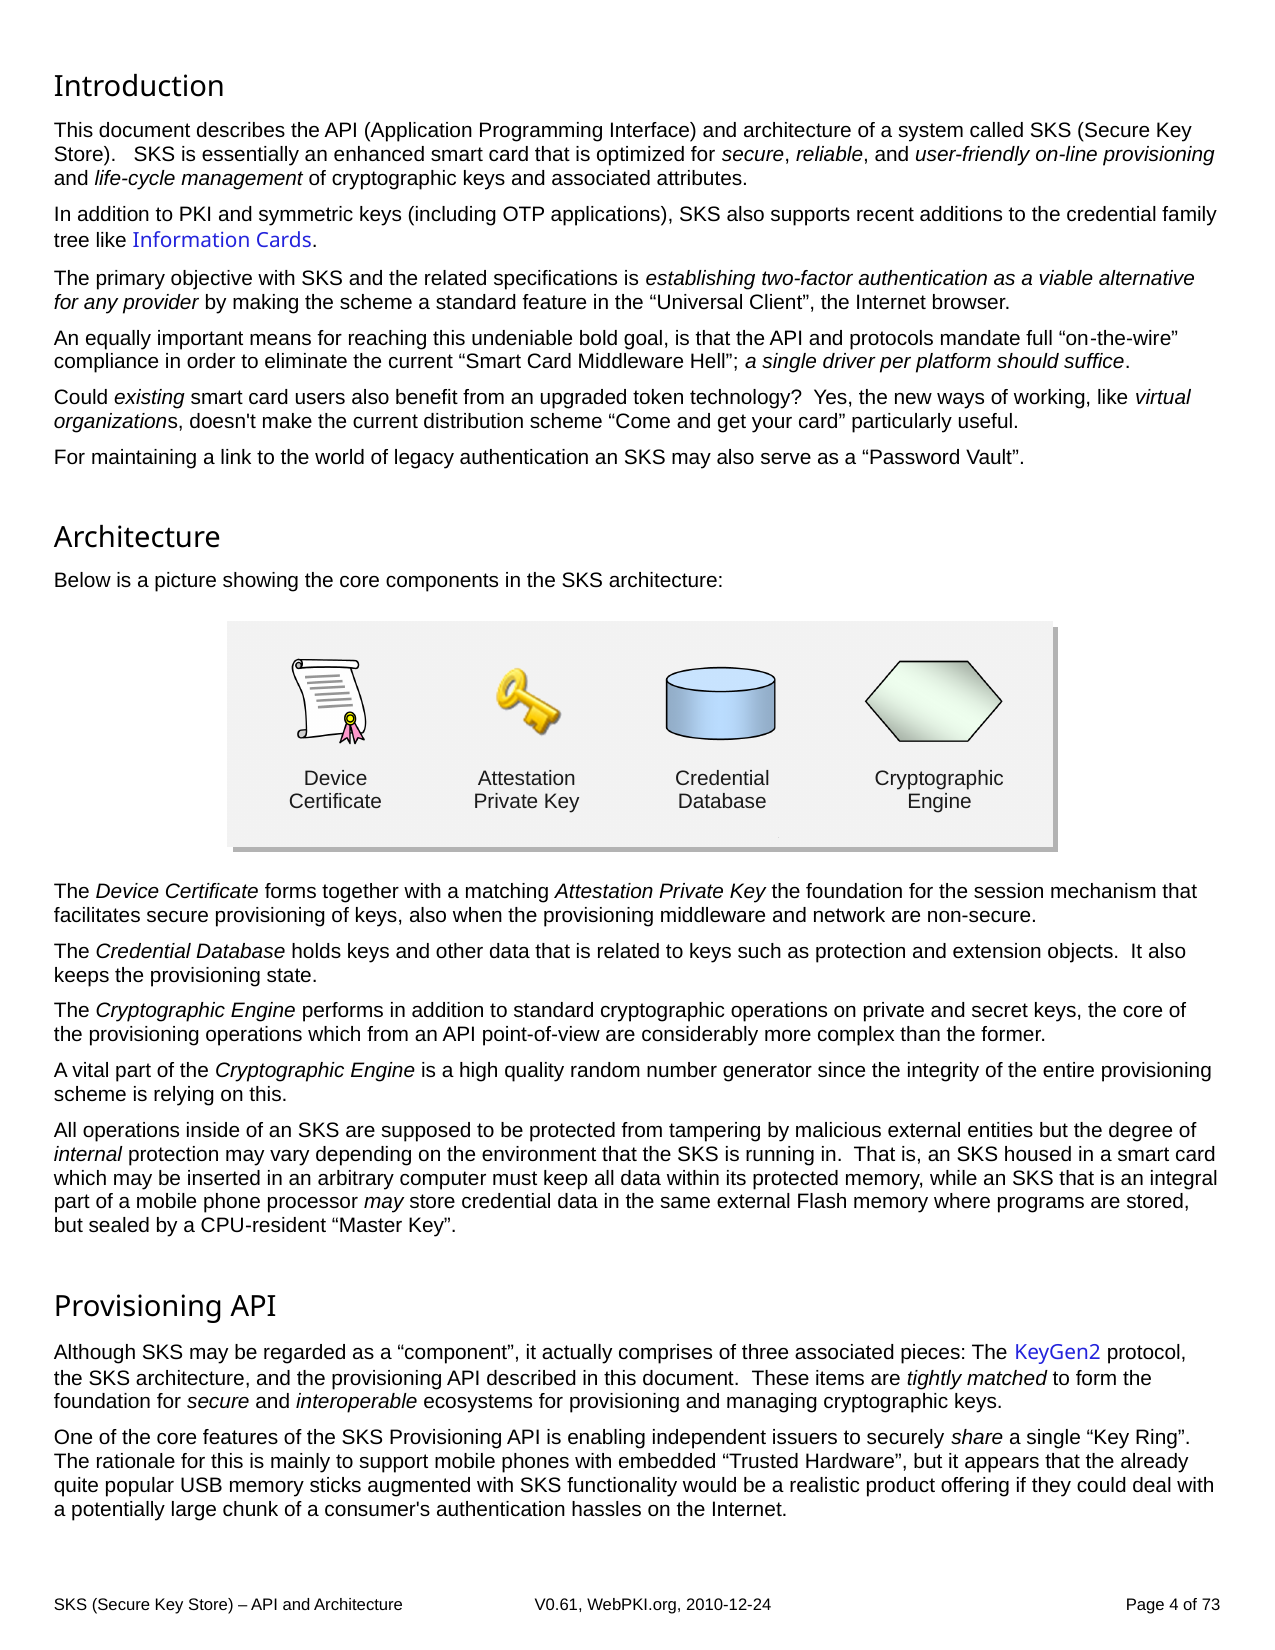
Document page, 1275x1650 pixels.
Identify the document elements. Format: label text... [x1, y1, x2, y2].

text An equally important means for reaching this undeniable bold goal, is that the API and protocols mandate full “on‑the‑wire” compliance in order to eliminate the current “Smart Card Middleware Hell”; a single driver per platform should suffice. [54, 325, 1221, 373]
text The Credential Database holds keys and other data that is related to keys such as protection and extension objects. It also keeps the provisioning state. [54, 938, 1221, 986]
text Although SKS may be regarded as a “component”, it actually comprises of three associated pieces: The KeyGen2 protocol, the SKS architecture, and the provisioning API described in this document. These items are tightly matched to form the foundation for secure and interoperable ecosystems for provisioning and managing cryptographic keys. [54, 1337, 1221, 1413]
text The Cryptographic Engine performs in addition to standard cryptographic operations on private and secret keys, the core of the provisioning operations which from an API point-of-view are considerably more complex than the former. [54, 998, 1221, 1046]
text In addition to PKI and symmetric keys (including OTP applications), SKS also supports recent additions to the credential family tree like Information Cards. [54, 201, 1221, 254]
text This document describes the API (Application Programming Interface) and architecture of a system called SKS (Secure Key Store). SKS is essentially an enhanced smart card that is optimized for secure, reliable, and user-friendly on-line provisioning and life-cycle management of cryptographic keys and associated attributes. [54, 118, 1221, 190]
text The Device Certificate forms together with a matching Attestation Private Key the foundation for the session mechanism that facilitates secure provisioning of keys, also when the provisioning middleware and network are non-secure. [54, 604, 1221, 927]
text Below is a picture showing the core components in the SKS architecture: [54, 568, 1221, 592]
subtitle Provisioning API [54, 1285, 1221, 1324]
text For maintaining a link to the world of legacy authentication an SKS may also serve as a “Password Vault”. [54, 445, 1221, 469]
text One of the core features of the SKS Provisioning API is enabling independent issuers to securely share a single “Key Ring”. The rationale for this is mainly to support mobile phones with embedded “Trusted Hardware”, but it appears that the already quite popular USB memory sticks augmented with SKS functionality would be a realistic product offering if they could deal with a potentially large chunk of a consumer's authentication hassles on the Internet. [54, 1425, 1221, 1521]
text The primary objective with SKS and the related specifications is establishing two-factor authentication as a viable alternative for any provider by making the scheme a standard feature in the “Universal Client”, the Internet browser. [54, 266, 1221, 313]
subtitle Introduction [54, 66, 1221, 105]
text A vital part of the Cryptographic Engine is a high quality random number generator since the integrity of the entire provisioning scheme is relying on this. [54, 1058, 1221, 1106]
subtitle Architecture [54, 516, 1221, 556]
text Could existing smart card users also benefit from an upgraded token technology? Yes, the new ways of working, like virtual organizations, doesn't make the current distribution scheme “Come and get your card” particularly useful. [54, 385, 1221, 433]
text All operations inside of an SKS are supposed to be protected from tampering by malicious external entities but the degree of internal protection may vary depending on the environment that the SKS is running in. That is, an SKS housed in a smart card which may be inserted in an arbitrary computer must keep all data within its protected memory, while an SKS that is an integral part of a mobile phone processor may store credential data in the same external Flash memory where programs are stored, but sealed by a CPU‑resident “Master Key”. [54, 1117, 1221, 1237]
